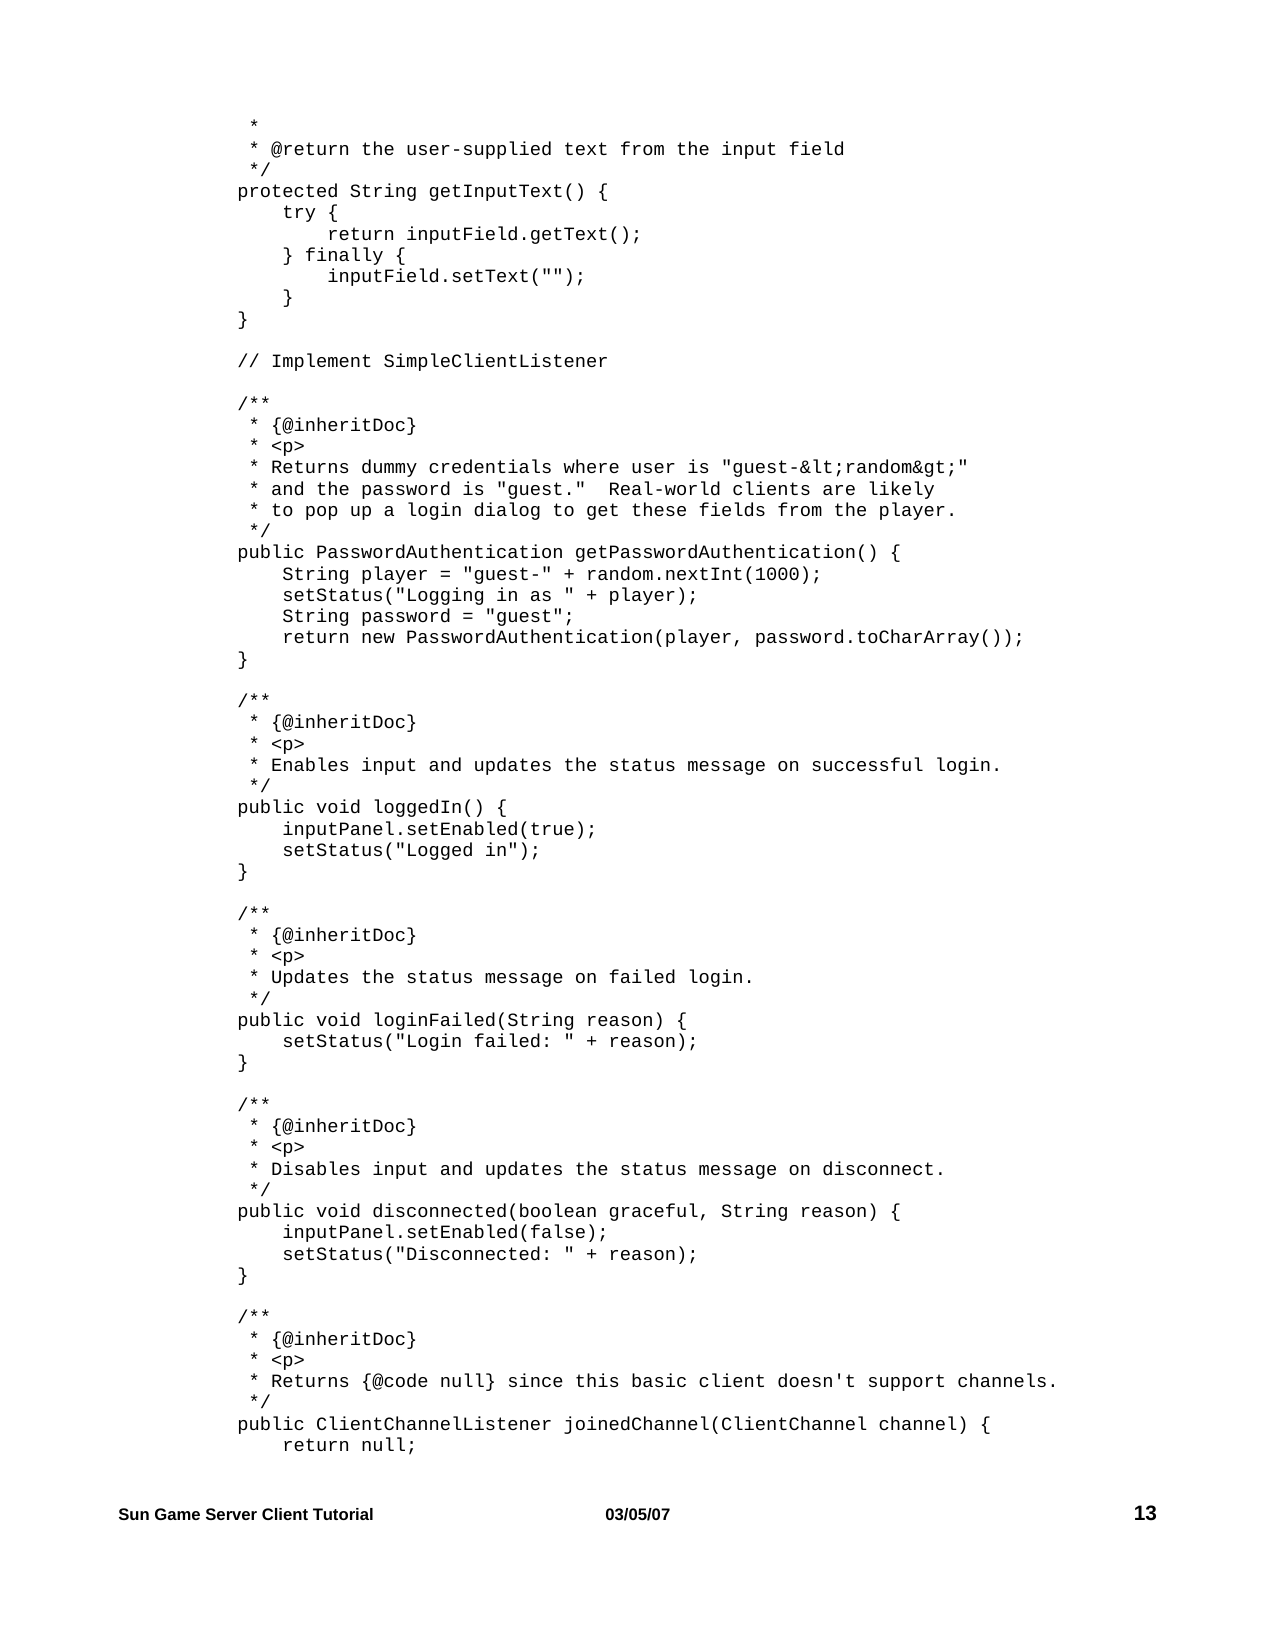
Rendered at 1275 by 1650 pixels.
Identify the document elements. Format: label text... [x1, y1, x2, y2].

text * * @return the user-supplied text from the input field */ protected String getInputText() { try { return inputField.getText(); } finally { inputField.setText(""); } } // Implement SimpleClientListener /** * {@inheritDoc} * <p> * Returns dummy credentials where user is "guest-&lt;random&gt;" * and the password is "guest." Real-world clients are likely * to pop up a login dialog to get these fields from the player. */ public PasswordAuthentication getPasswordAuthentication() { String player = "guest-" + random.nextInt(1000); setStatus("Logging in as " + player); String password = "guest"; return new PasswordAuthentication(player, password.toCharArray()); } /** * {@inheritDoc} * <p> * Enables input and updates the status message on successful login. */ public void loggedIn() { inputPanel.setEnabled(true); setStatus("Logged in"); } /** * {@inheritDoc} * <p> * Updates the status message on failed login. */ public void loginFailed(String reason) { setStatus("Login failed: " + reason); } /** * {@inheritDoc} * <p> * Disables input and updates the status message on disconnect. */ public void disconnected(boolean graceful, String reason) { inputPanel.setEnabled(false); setStatus("Disconnected: " + reason); } /** * {@inheritDoc} * <p> * Returns {@code null} since this basic client doesn't support channels. */ public ClientChannelListener joinedChannel(ClientChannel channel) { return null; [192, 118, 1098, 1457]
